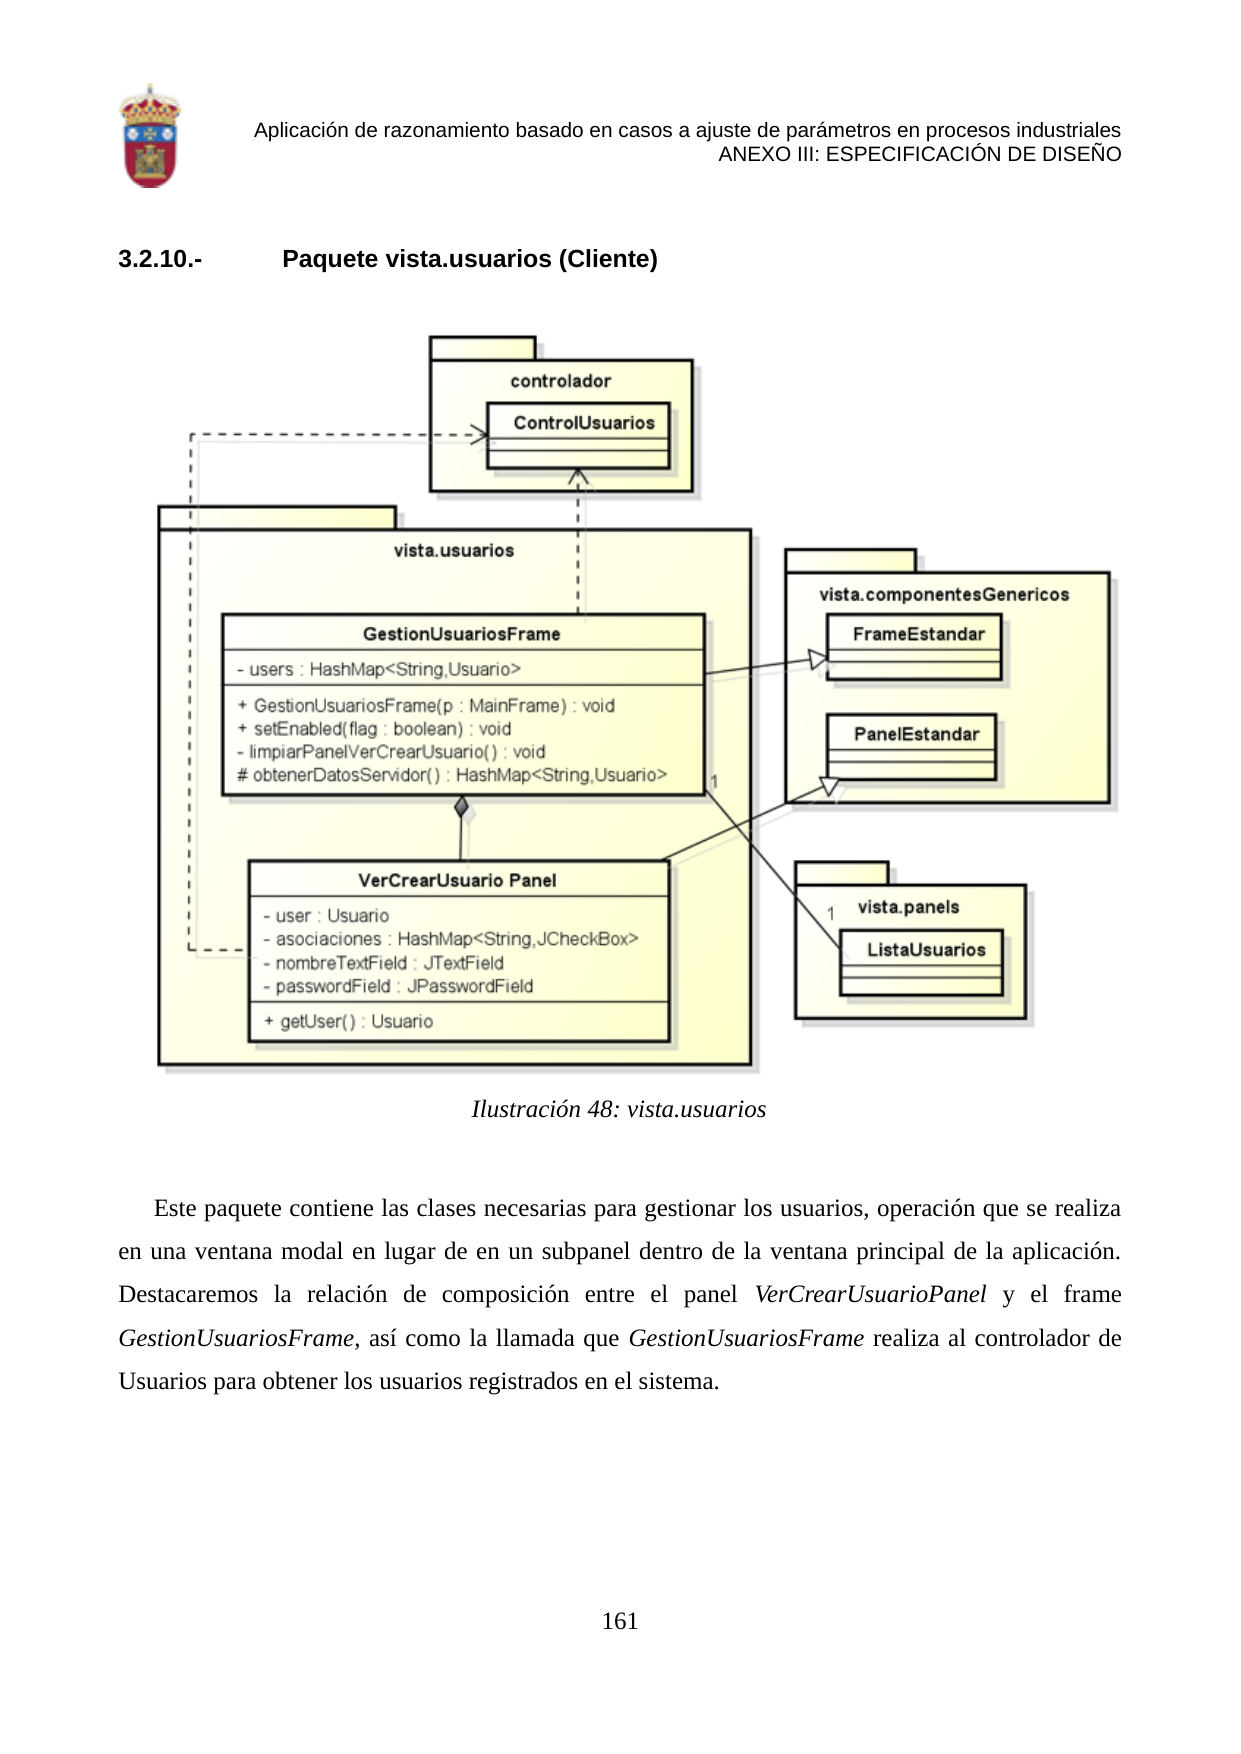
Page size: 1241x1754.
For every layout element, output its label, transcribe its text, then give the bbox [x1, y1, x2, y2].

subtitle Paquete vista.usuarios (Cliente) [118, 244, 1122, 273]
text Este paquete contiene las clases necesarias para gestionar los usuarios, operación que se realiza en una ventana modal en lugar de en un subpanel dentro de la ventana principal de la aplicación. Destacaremos la relación de composición entre el panel VerCrearUsuarioPanel y el frame GestionUsuariosFrame, así como la llamada que GestionUsuariosFrame realiza al controlador de Usuarios para obtener los usuarios registrados en el sistema. [118, 1193, 1122, 1394]
text [118, 308, 1122, 327]
picture [117, 83, 184, 188]
text Ilustración 48: vista.usuarios [118, 1095, 1122, 1123]
picture [118, 327, 1123, 1095]
